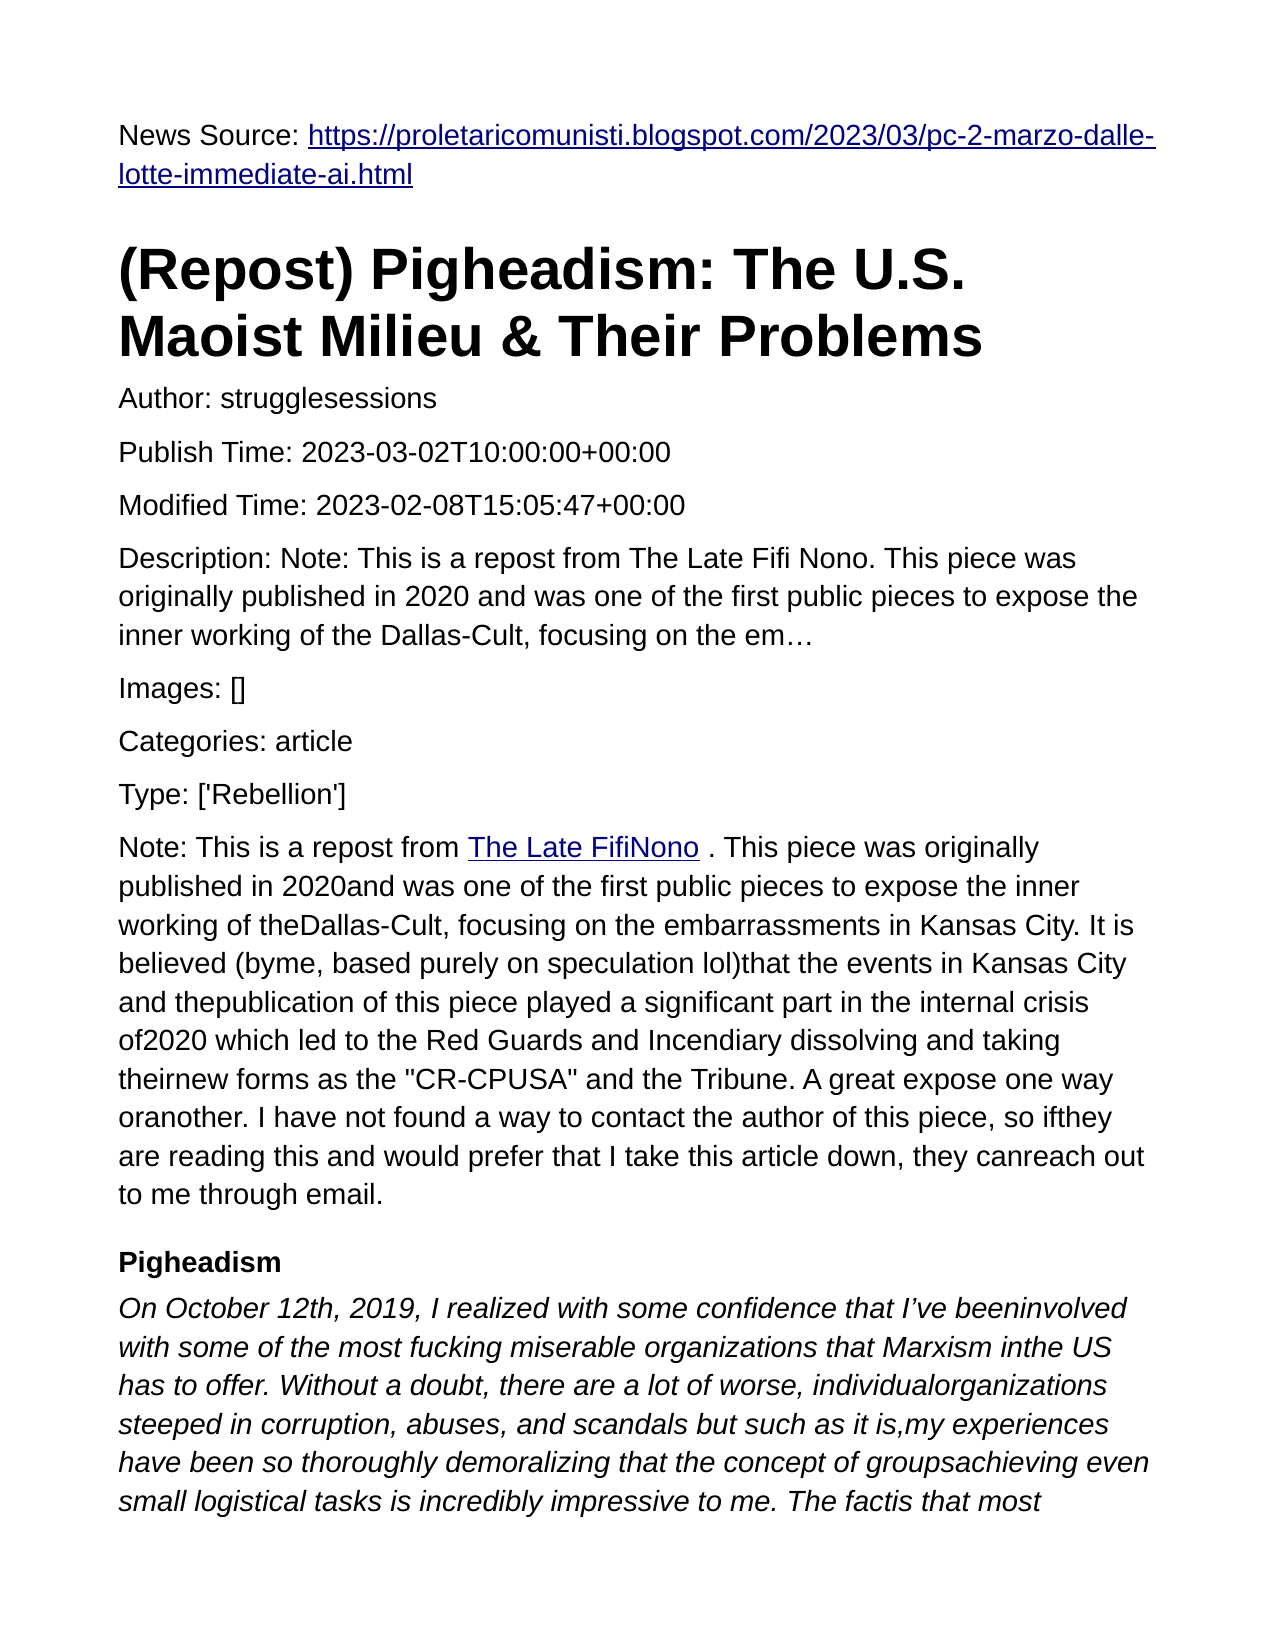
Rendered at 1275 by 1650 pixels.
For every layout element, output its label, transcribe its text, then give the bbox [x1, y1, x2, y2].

text Images: [] [118, 671, 1157, 704]
text On October 12th, 2019, I realized with some confidence that I’ve beeninvolved with some of the most fucking miserable organizations that Marxism inthe US has to offer. Without a doubt, there are a lot of worse, individualorganizations steeped in corruption, abuses, and scandals but such as it is,my experiences have been so thoroughly demoralizing that the concept of groupsachieving even small logistical tasks is incredibly impressive to me. The factis that most [118, 1291, 1157, 1517]
text Categories: article [118, 724, 1157, 758]
text Note: This is a repost from The Late FifiNono . This piece was originally published in 2020and was one of the first public pieces to expose the inner working of theDallas-Cult, focusing on the embarrassments in Kansas City. It is believed (byme, based purely on speculation lol)that the events in Kansas City and thepublication of this piece played a significant part in the internal crisis of2020 which led to the Red Guards and Incendiary dissolving and taking theirnew forms as the "CR-CPUSA" and the Tribune. A great expose one way oranother. I have not found a way to contact the author of this piece, so ifthey are reading this and would prefer that I take this article down, they canreach out to me through email. [118, 830, 1157, 1211]
subtitle Pigheadism [118, 1245, 1157, 1278]
text Publish Time: 2023-03-02T10:00:00+00:00 [118, 434, 1157, 468]
text Description: Note: This is a repost from The Late Fifi Nono. This piece was originally published in 2020 and was one of the first public pieces to expose the inner working of the Dallas-Cult, focusing on the em… [118, 541, 1157, 651]
text News Source: https://proletaricomunisti.blogspot.com/2023/03/pc-2-marzo-dalle-lotte-immediate-ai.html [118, 118, 1157, 190]
text Author: strugglesessions [118, 381, 1157, 415]
text Type: ['Rebellion'] [118, 777, 1157, 811]
subtitle (Repost) Pigheadism: The U.S. Maoist Milieu & Their Problems [118, 235, 1157, 369]
text Modified Time: 2023-02-08T15:05:47+00:00 [118, 488, 1157, 521]
